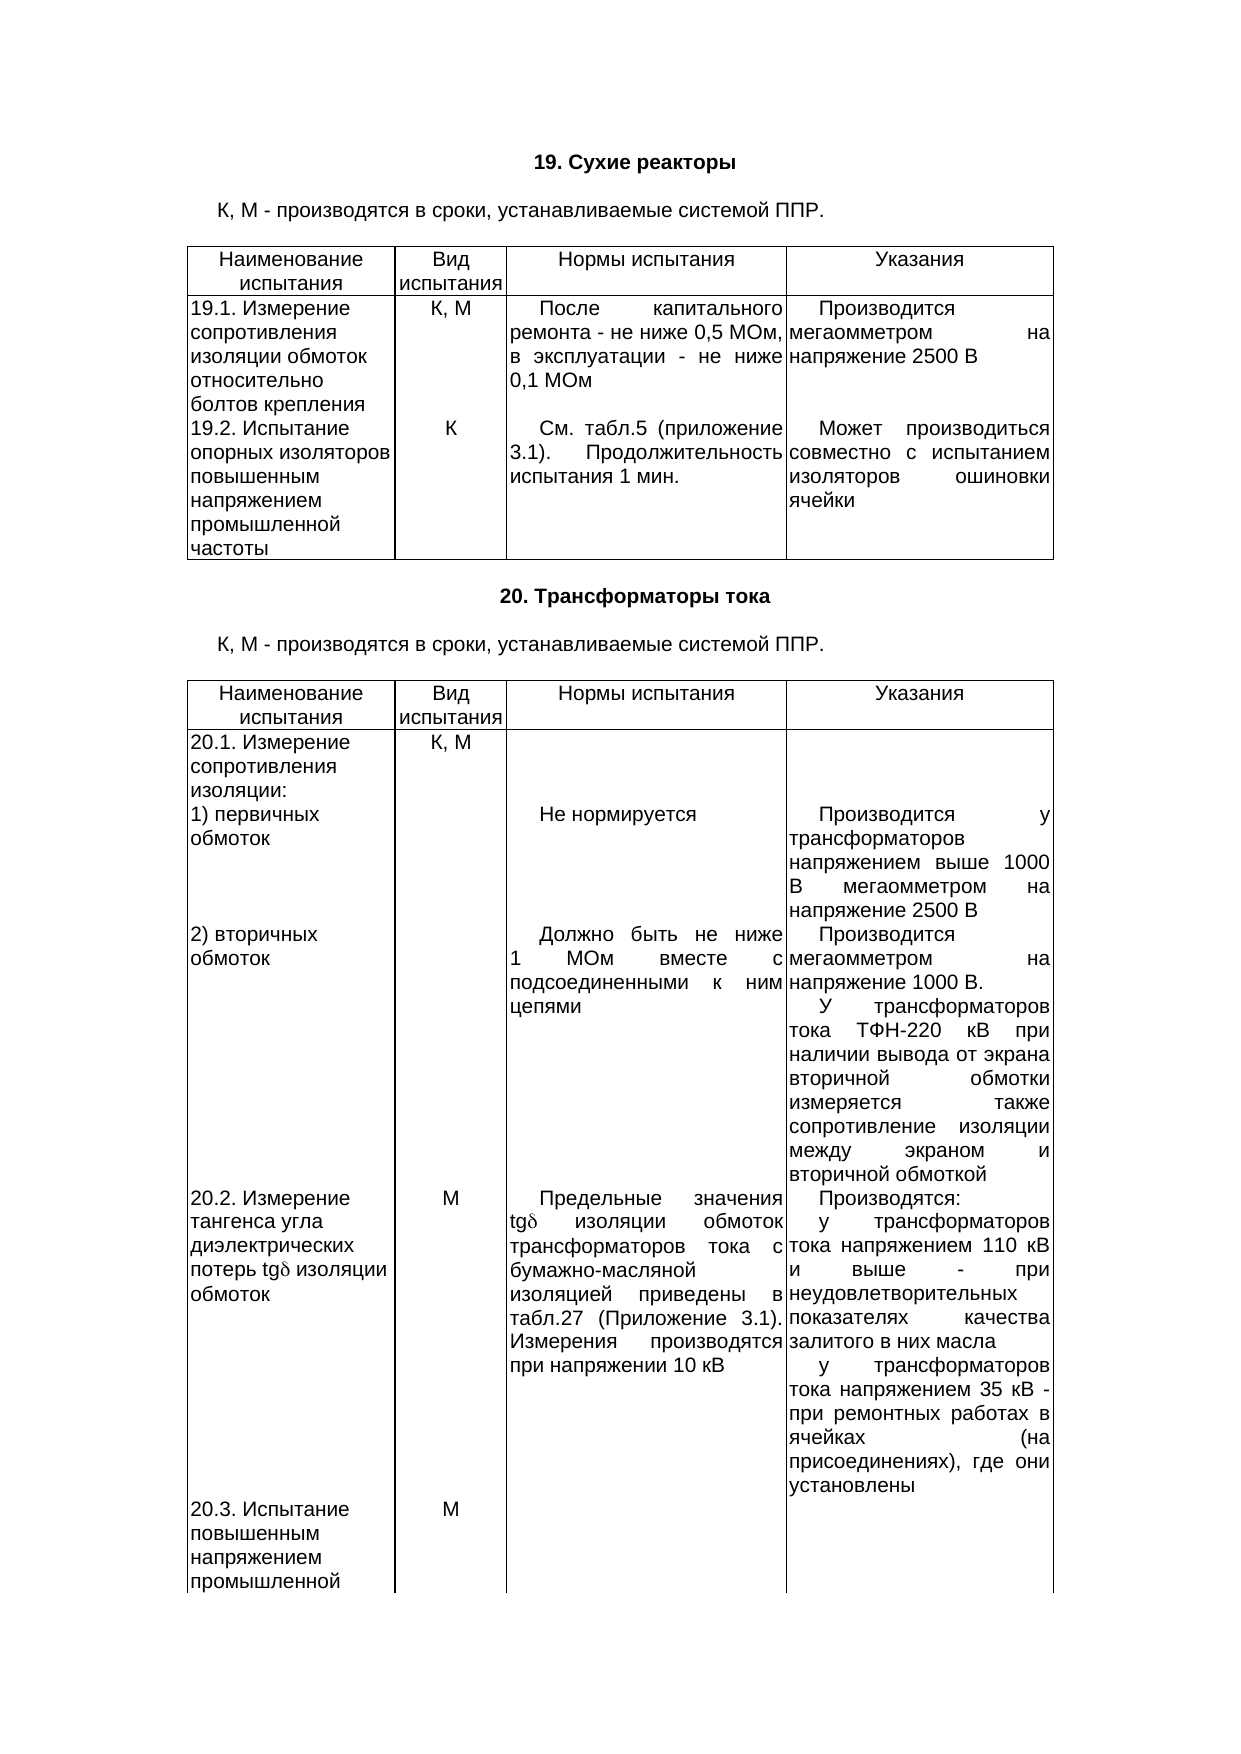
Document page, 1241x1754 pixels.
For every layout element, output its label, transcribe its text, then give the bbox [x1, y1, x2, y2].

table_cell [396, 802, 506, 922]
table_cell К, М [396, 730, 506, 802]
table_cell Производятся: у трансформаторов тока напряжением 110 кВ и выше - при неудовлетворительных показателях качества залитого в них масла у трансформаторов тока напряжением 35 кВ - при ремонтных работах в ячейках (на присоединениях), где они установлены [787, 1185, 1053, 1497]
table_cell [396, 922, 506, 1185]
table_cell 19.1. Измерение сопротивления изоляции обмоток относительно болтов крепления [188, 296, 394, 416]
text К, М - производятся в сроки, устанавливаемые системой ППР. [187, 198, 1053, 222]
table_cell См. табл.5 (приложение 3.1). Продолжительность испытания 1 мин. [507, 416, 786, 559]
table_cell М [396, 1497, 506, 1593]
table_cell Не нормируется [507, 802, 786, 922]
table_cell 19.2. Испытание опорных изоляторов повышенным напряжением промышленной частоты [188, 416, 394, 559]
table_cell После капитального ремонта - не ниже 0,5 МОм, в эксплуатации - не ниже 0,1 МОм [507, 296, 786, 416]
table_cell [507, 730, 786, 802]
table_cell Производится у трансформаторов напряжением выше 1000 В мегаомметром на напряжение 2500 В [787, 802, 1053, 922]
text 20. Трансформаторы тока [187, 584, 1053, 608]
table_cell Может производиться совместно с испытанием изоляторов ошиновки ячейки [787, 416, 1053, 559]
table_cell 1) первичных обмоток [188, 802, 394, 922]
text 19. Сухие реакторы [187, 150, 1053, 174]
table_header Нормы испытания [507, 681, 786, 729]
table_header Вид испытания [396, 247, 506, 295]
table_cell [787, 1497, 1053, 1593]
text К, М - производятся в сроки, устанавливаемые системой ППР. [187, 632, 1053, 656]
table_header Указания [787, 247, 1053, 295]
table_cell К [396, 416, 506, 559]
table_cell 20.2. Измерение тангенса угла диэлектрических потерь tg изоляции обмоток [188, 1185, 394, 1497]
table_cell Производится мегаомметром на напряжение 2500 В [787, 296, 1053, 416]
table_cell [787, 730, 1053, 802]
table_cell Предельные значения tg изоляции обмоток трансформаторов тока с бумажно-масляной изоляцией приведены в табл.27 (Приложение 3.1). Измерения производятся при напряжении 10 кВ [507, 1185, 786, 1497]
table_header Наименование испытания [188, 681, 394, 729]
table_cell 20.3. Испытание повышенным напряжением промышленной [188, 1497, 394, 1593]
table_header Указания [787, 681, 1053, 729]
table_header Наименование испытания [188, 247, 394, 295]
table_cell М [396, 1185, 506, 1497]
table_cell 2) вторичных обмоток [188, 922, 394, 1185]
table_cell Производится мегаомметром на напряжение 1000 В. У трансформаторов тока ТФН-220 кВ при наличии вывода от экрана вторичной обмотки измеряется также сопротивление изоляции между экраном и вторичной обмоткой [787, 922, 1053, 1185]
table_header Нормы испытания [507, 247, 786, 295]
table_cell Должно быть не ниже 1 МОм вместе с подсоединенными к ним цепями [507, 922, 786, 1185]
table_cell [507, 1497, 786, 1593]
table_cell К, М [396, 296, 506, 416]
table_cell 20.1. Измерение сопротивления изоляции: [188, 730, 394, 802]
table_header Вид испытания [396, 681, 506, 729]
